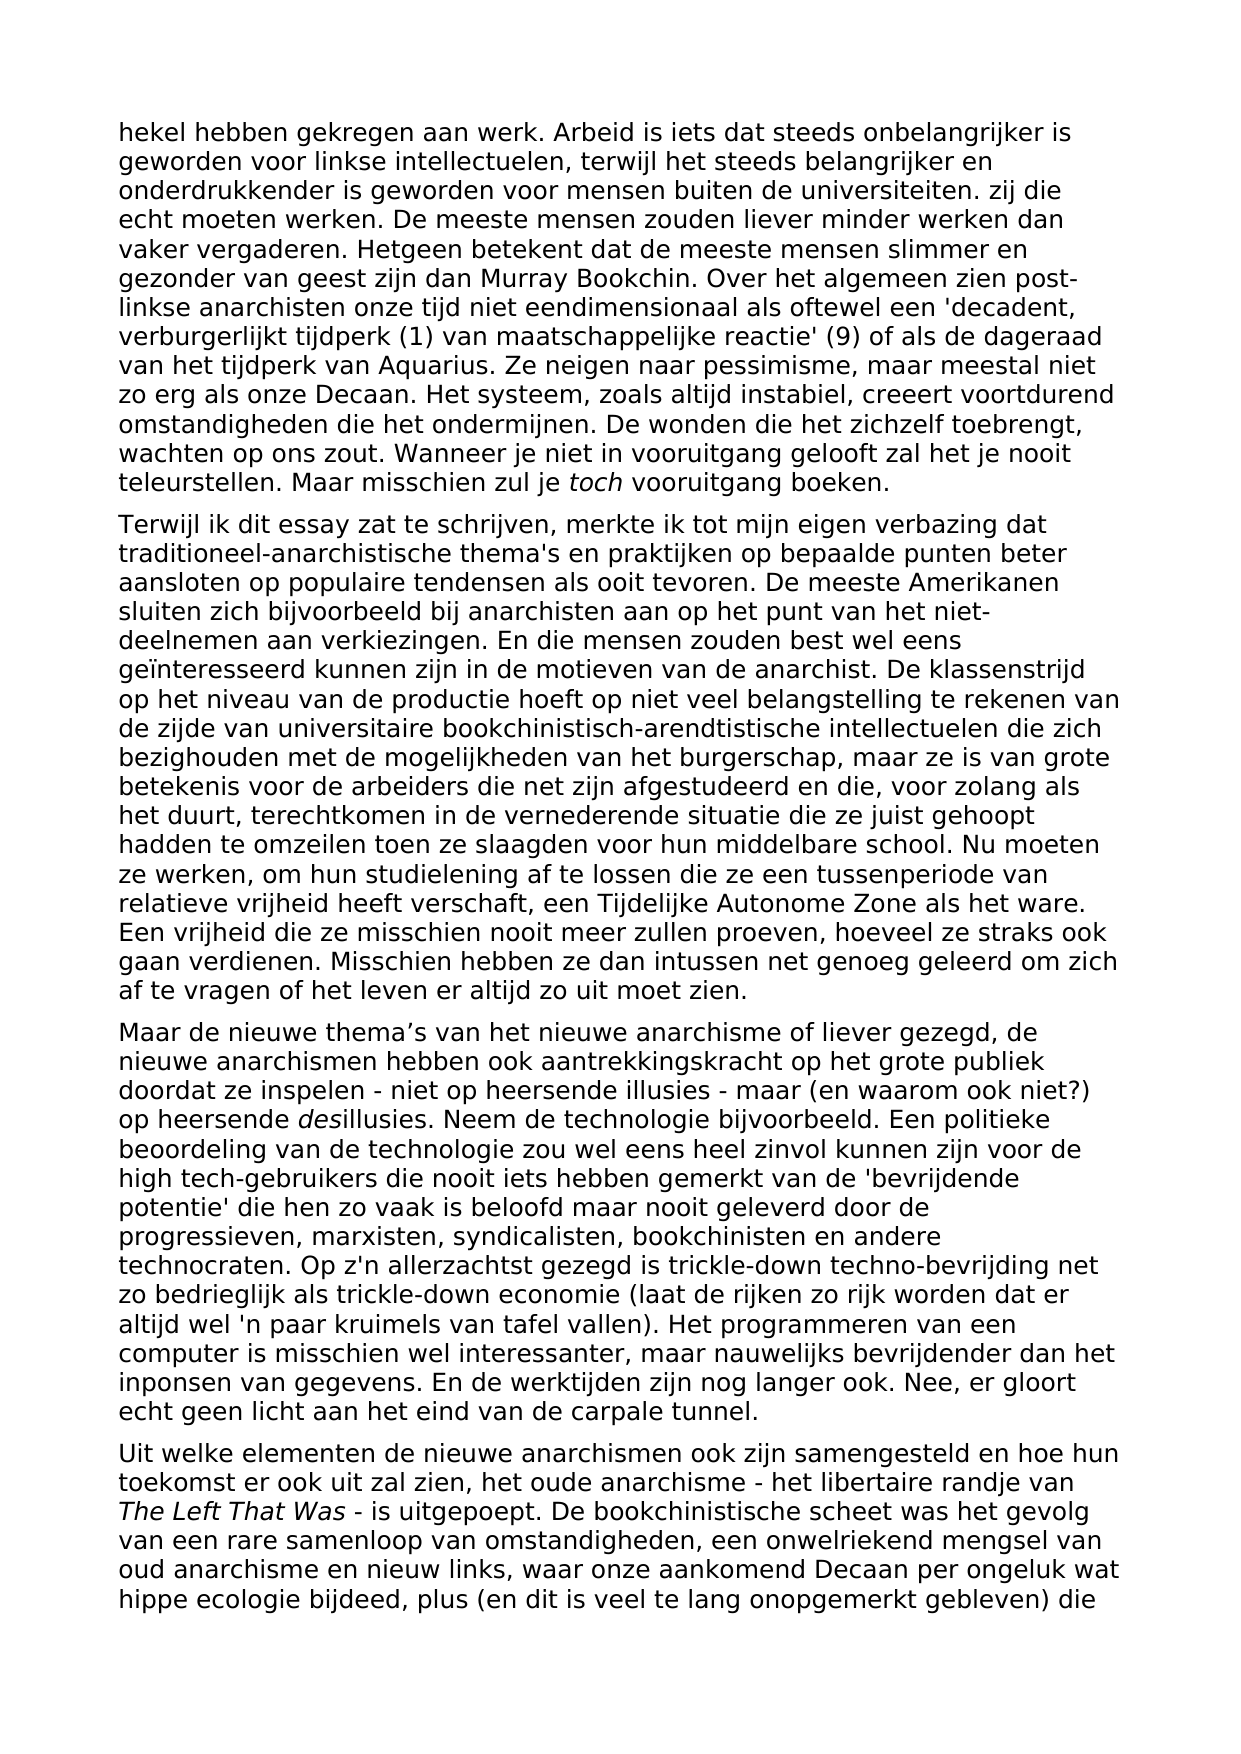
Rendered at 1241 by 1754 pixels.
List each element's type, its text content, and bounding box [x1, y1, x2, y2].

text Terwijl ik dit essay zat te schrijven, merkte ik tot mijn eigen verbazing dat traditioneel-anarchistische thema's en praktijken op bepaalde punten beter aansloten op populaire tendensen als ooit tevoren. De meeste Amerikanen sluiten zich bijvoorbeeld bij anarchisten aan op het punt van het niet-deelnemen aan verkiezingen. En die mensen zouden best wel eens geïnteresseerd kunnen zijn in de motieven van de anarchist. De klassenstrijd op het niveau van de productie hoeft op niet veel belangstelling te rekenen van de zijde van universitaire bookchinistisch-arendtistische intellectuelen die zich bezighouden met de mogelijkheden van het burgerschap, maar ze is van grote betekenis voor de arbeiders die net zijn afgestudeerd en die, voor zolang als het duurt, terechtkomen in de vernederende situatie die ze juist gehoopt hadden te omzeilen toen ze slaagden voor hun middelbare school. Nu moeten ze werken, om hun studielening af te lossen die ze een tussenperiode van relatieve vrijheid heeft verschaft, een Tijdelijke Autonome Zone als het ware. Een vrijheid die ze misschien nooit meer zullen proeven, hoeveel ze straks ook gaan verdienen. Misschien hebben ze dan intussen net genoeg geleerd om zich af te vragen of het leven er altijd zo uit moet zien. [118, 510, 1122, 1006]
text hekel hebben gekregen aan werk. Arbeid is iets dat steeds onbelangrijker is geworden voor linkse intellectuelen, terwijl het steeds belangrijker en onderdrukkender is geworden voor mensen buiten de universiteiten. zij die echt moeten werken. De meeste mensen zouden liever minder werken dan vaker vergaderen. Hetgeen betekent dat de meeste mensen slimmer en gezonder van geest zijn dan Murray Bookchin. Over het algemeen zien post-linkse anarchisten onze tijd niet eendimensionaal als oftewel een 'decadent, verburgerlijkt tijdperk (1) van maatschappelijke reactie' (9) of als de dageraad van het tijdperk van Aquarius. Ze neigen naar pessimisme, maar meestal niet zo erg als onze Decaan. Het systeem, zoals altijd instabiel, creeert voortdurend omstandigheden die het ondermijnen. De wonden die het zichzelf toebrengt, wachten op ons zout. Wanneer je niet in vooruitgang gelooft zal het je nooit teleurstellen. Maar misschien zul je toch vooruitgang boeken. [118, 118, 1122, 497]
text Maar de nieuwe thema’s van het nieuwe anarchisme of liever gezegd, de nieuwe anarchismen hebben ook aantrekkingskracht op het grote publiek doordat ze inspelen - niet op heersende illusies - maar (en waarom ook niet?) op heersende desillusies. Neem de technologie bijvoorbeeld. Een politieke beoordeling van de technologie zou wel eens heel zinvol kunnen zijn voor de high tech-gebruikers die nooit iets hebben gemerkt van de 'bevrijdende potentie' die hen zo vaak is beloofd maar nooit geleverd door de progressieven, marxisten, syndicalisten, bookchinisten en andere technocraten. Op z'n allerzachtst gezegd is trickle-down techno-bevrijding net zo bedrieglijk als trickle-down economie (laat de rijken zo rijk worden dat er altijd wel 'n paar kruimels van tafel vallen). Het programmeren van een computer is misschien wel interessanter, maar nauwelijks bevrijdender dan het inponsen van gegevens. En de werktijden zijn nog langer ook. Nee, er gloort echt geen licht aan het eind van de carpale tunnel. [118, 1018, 1122, 1426]
text Uit welke elementen de nieuwe anarchismen ook zijn samengesteld en hoe hun toekomst er ook uit zal zien, het oude anarchisme - het libertaire randje van The Left That Was - is uitgepoept. De bookchinistische scheet was het gevolg van een rare samenloop van omstandigheden, een onwelriekend mengsel van oud anarchisme en nieuw links, waar onze aankomend Decaan per ongeluk wat hippe ecologie bijdeed, plus (en dit is veel te lang onopgemerkt gebleven) die [118, 1439, 1122, 1614]
